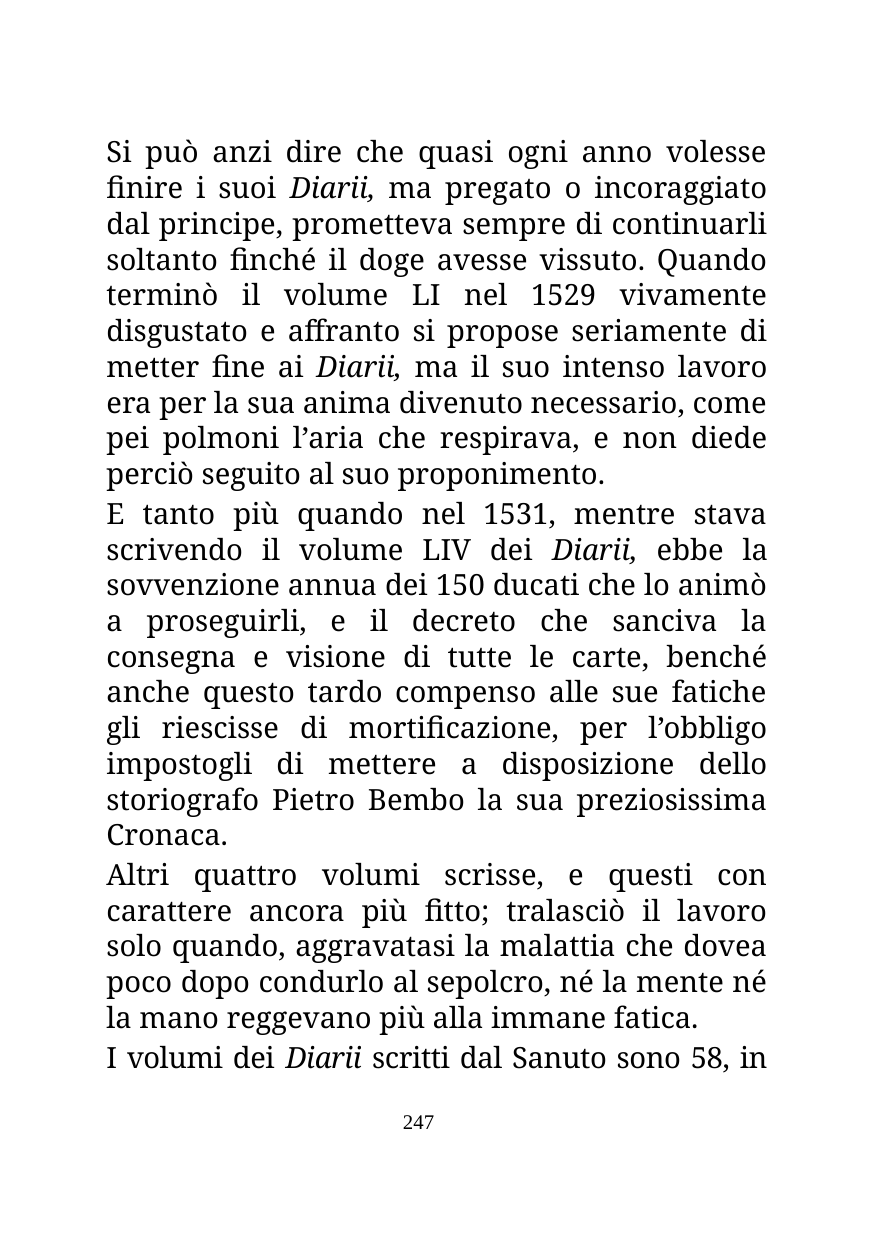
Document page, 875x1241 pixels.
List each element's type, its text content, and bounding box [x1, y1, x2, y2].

text Altri quattro volumi scrisse, e questi con carattere ancora più fitto; tralasciò il lavoro solo quando, aggravatasi la malattia che dovea poco dopo condurlo al sepolcro, né la mente né la mano reggevano più alla immane fatica. [106, 854, 768, 1037]
text I volumi dei Diarii scritti dal Sanuto sono 58, in [106, 1037, 768, 1077]
text Si può anzi dire che quasi ogni anno volesse finire i suoi Diarii, ma pregato o incoraggiato dal principe, prometteva sempre di continuarli soltanto finché il doge avesse vissuto. Quando terminò il volume LI nel 1529 vivamente disgustato e affranto si propose seriamente di metter fine ai Diarii, ma il suo intenso lavoro era per la sua anima divenuto necessario, come pei polmoni l’aria che respirava, e non diede perciò seguito al suo proponimento. [106, 132, 768, 493]
text E tanto più quando nel 1531, mentre stava scrivendo il volume LIV dei Diarii, ebbe la sovvenzione annua dei 150 ducati che lo animò a proseguirli, e il decreto che sanciva la consegna e visione di tutte le carte, benché anche questo tardo compenso alle sue fatiche gli riescisse di mortificazione, per l’obbligo impostogli di mettere a disposizione dello storiografo Pietro Bembo la sua preziosissima Cronaca. [106, 493, 768, 854]
